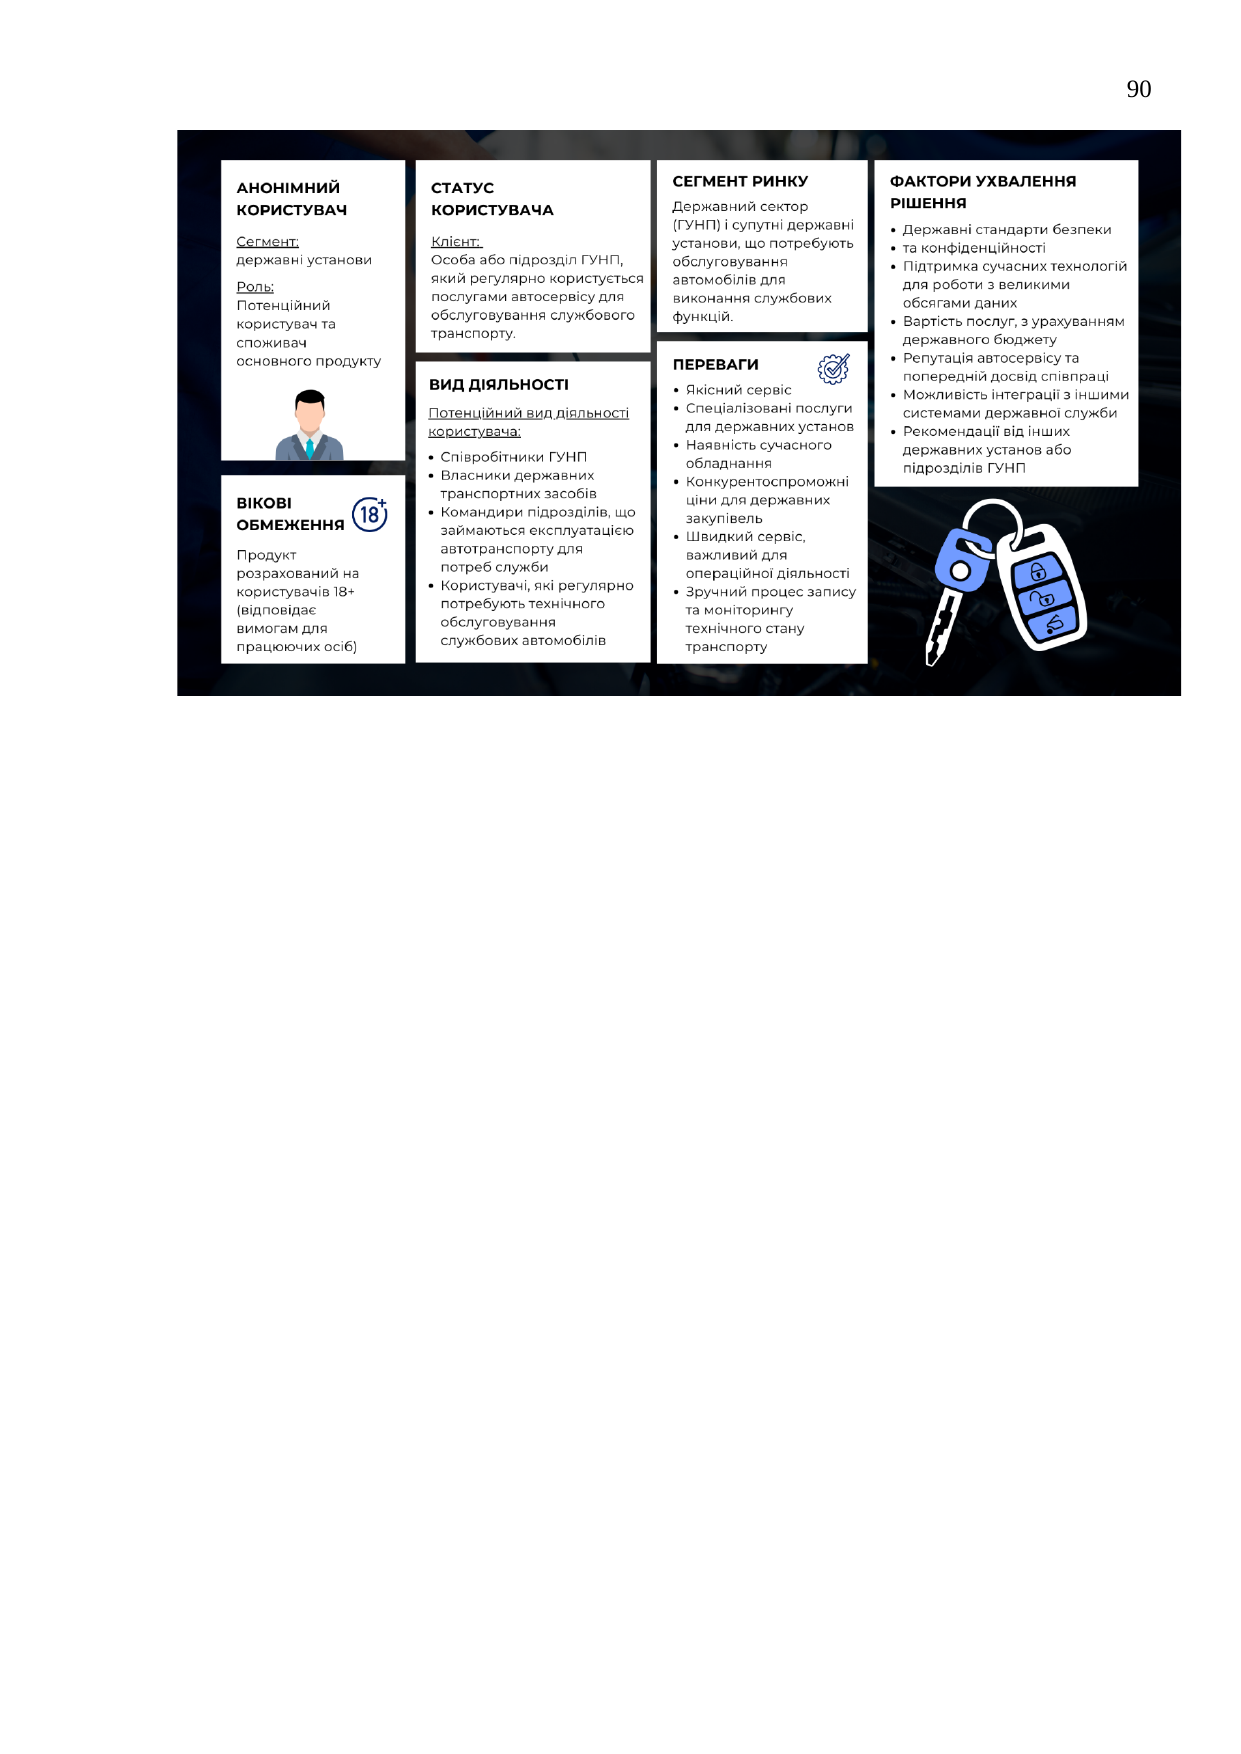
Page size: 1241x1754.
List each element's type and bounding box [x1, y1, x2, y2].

picture [177, 130, 1182, 696]
